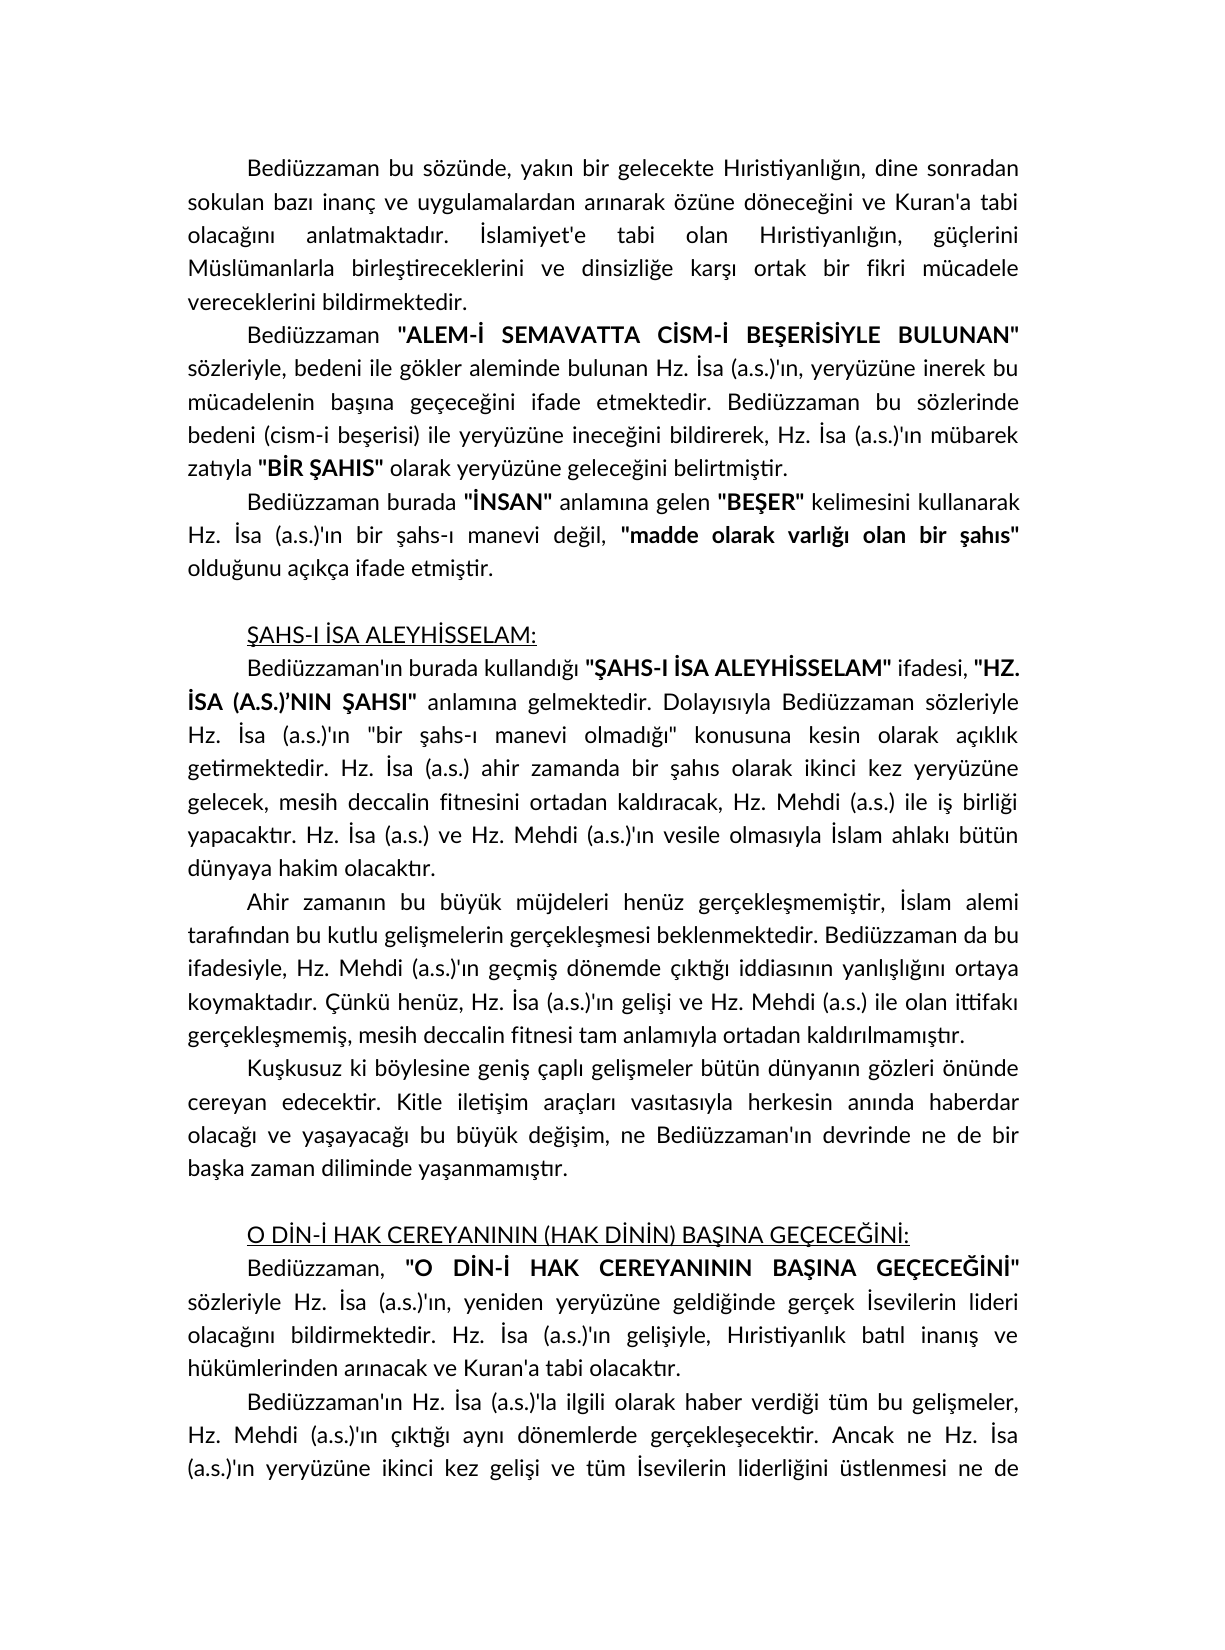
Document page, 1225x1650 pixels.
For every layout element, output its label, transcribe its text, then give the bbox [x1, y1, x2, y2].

text Bediüzzaman bu sözünde, yakın bir gelecekte Hıristiyanlığın, dine sonradan sokulan bazı inanç ve uygulamalardan arınarak özüne döneceğini ve Kuran'a tabi olacağını anlatmaktadır. İslamiyet'e tabi olan Hıristiyanlığın, güçlerini Müslümanlarla birleştireceklerini ve dinsizliğe karşı ortak bir fikri mücadele vereceklerini bildirmektedir. [187, 150, 1020, 317]
text ŞAHS-I İSA ALEYHİSSELAM: [187, 617, 1020, 650]
text Bediüzzaman'ın Hz. İsa (a.s.)'la ilgili olarak haber verdiği tüm bu gelişmeler, Hz. Mehdi (a.s.)'ın çıktığı aynı dönemlerde gerçekleşecektir. Ancak ne Hz. İsa (a.s.)'ın yeryüzüne ikinci kez gelişi ve tüm İsevilerin liderliğini üstlenmesi ne de [187, 1383, 1020, 1483]
text Ahir zamanın bu büyük müjdeleri henüz gerçekleşmemiştir, İslam alemi tarafından bu kutlu gelişmelerin gerçekleşmesi beklenmektedir. Bediüzzaman da bu ifadesiyle, Hz. Mehdi (a.s.)'ın geçmiş dönemde çıktığı iddiasının yanlışlığını ortaya koymaktadır. Çünkü henüz, Hz. İsa (a.s.)'ın gelişi ve Hz. Mehdi (a.s.) ile olan ittifakı gerçekleşmemiş, mesih deccalin fitnesi tam anlamıyla ortadan kaldırılmamıştır. [187, 883, 1020, 1050]
text Bediüzzaman, "O DİN-İ HAK CEREYANININ BAŞINA GEÇECEĞİNİ" sözleriyle Hz. İsa (a.s.)'ın, yeniden yeryüzüne geldiğinde gerçek İsevilerin lideri olacağını bildirmektedir. Hz. İsa (a.s.)'ın gelişiyle, Hıristiyanlık batıl inanış ve hükümlerinden arınacak ve Kuran'a tabi olacaktır. [187, 1250, 1020, 1383]
text Bediüzzaman'ın burada kullandığı "ŞAHS-I İSA ALEYHİSSELAM" ifadesi, "HZ. İSA (A.S.)’NIN ŞAHSI" anlamına gelmektedir. Dolayısıyla Bediüzzaman sözleriyle Hz. İsa (a.s.)'ın "bir şahs-ı manevi olmadığı" konusuna kesin olarak açıklık getirmektedir. Hz. İsa (a.s.) ahir zamanda bir şahıs olarak ikinci kez yeryüzüne gelecek, mesih deccalin fitnesini ortadan kaldıracak, Hz. Mehdi (a.s.) ile iş birliği yapacaktır. Hz. İsa (a.s.) ve Hz. Mehdi (a.s.)'ın vesile olmasıyla İslam ahlakı bütün dünyaya hakim olacaktır. [187, 650, 1020, 883]
text O DİN-İ HAK CEREYANININ (HAK DİNİN) BAŞINA GEÇECEĞİNİ: [187, 1217, 1020, 1250]
text Bediüzzaman burada "İNSAN" anlamına gelen "BEŞER" kelimesini kullanarak Hz. İsa (a.s.)'ın bir şahs-ı manevi değil, "madde olarak varlığı olan bir şahıs" olduğunu açıkça ifade etmiştir. [187, 483, 1020, 583]
text Bediüzzaman "ALEM-İ SEMAVATTA CİSM-İ BEŞERİSİYLE BULUNAN" sözleriyle, bedeni ile gökler aleminde bulunan Hz. İsa (a.s.)'ın, yeryüzüne inerek bu mücadelenin başına geçeceğini ifade etmektedir. Bediüzzaman bu sözlerinde bedeni (cism-i beşerisi) ile yeryüzüne ineceğini bildirerek, Hz. İsa (a.s.)'ın mübarek zatıyla "BİR ŞAHIS" olarak yeryüzüne geleceğini belirtmiştir. [187, 317, 1020, 483]
text Kuşkusuz ki böylesine geniş çaplı gelişmeler bütün dünyanın gözleri önünde cereyan edecektir. Kitle iletişim araçları vasıtasıyla herkesin anında haberdar olacağı ve yaşayacağı bu büyük değişim, ne Bediüzzaman'ın devrinde ne de bir başka zaman diliminde yaşanmamıştır. [187, 1050, 1020, 1183]
